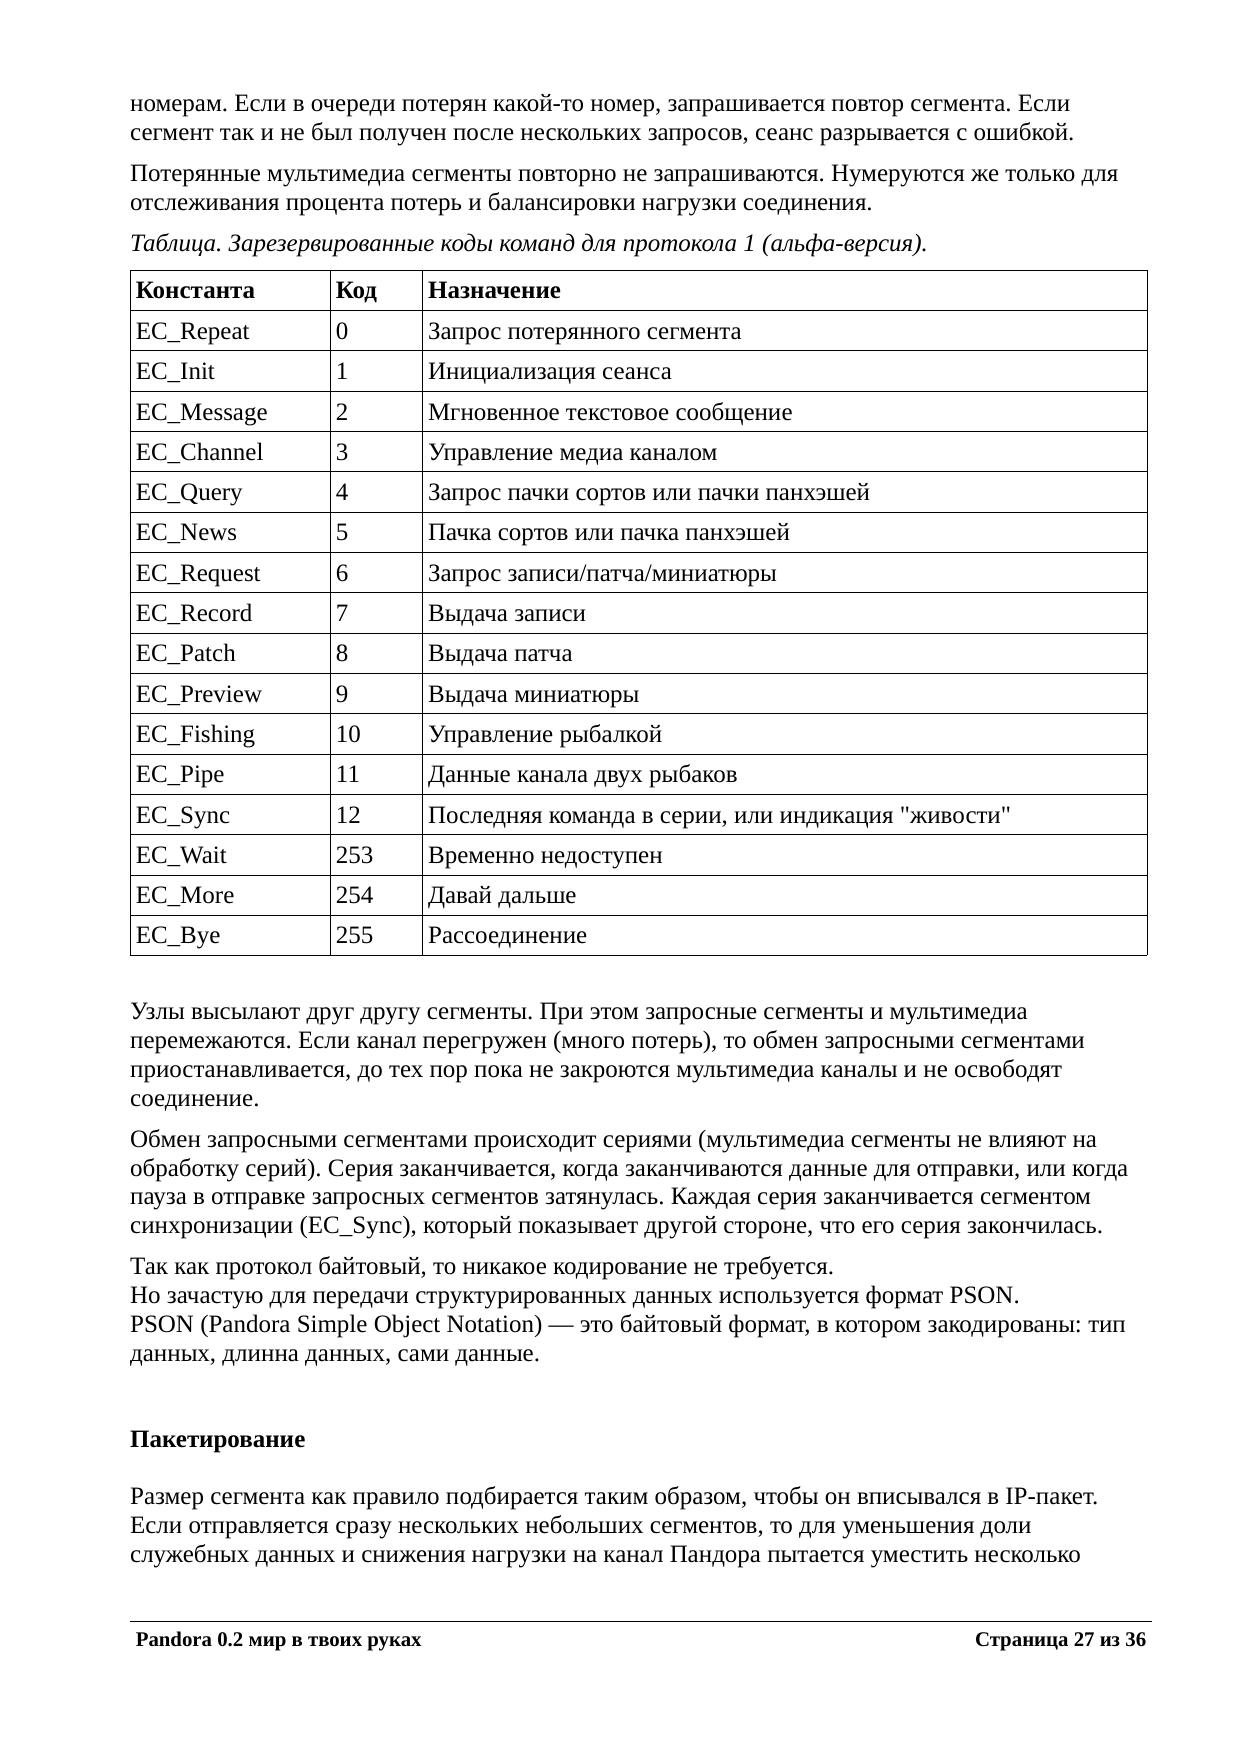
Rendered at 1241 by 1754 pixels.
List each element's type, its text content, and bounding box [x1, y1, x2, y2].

table_cell Пачка сортов или пачка панхэшей [423, 513, 1147, 552]
text Обмен запросными сегментами происходит сериями (мультимедиа сегменты не влияют на обработку серий). Серия заканчивается, когда заканчиваются данные для отправки, или когда пауза в отправке запросных сегментов затянулась. Каждая серия заканчивается сегментом синхронизации (EC_Sync), который показывает другой стороне, что его серия закончилась. [130, 1124, 1152, 1239]
table_cell 6 [331, 553, 422, 592]
text Пакетирование [130, 1424, 1152, 1453]
table_cell 0 [331, 311, 422, 350]
table_cell 7 [331, 593, 422, 633]
table_cell Выдача патча [423, 634, 1147, 673]
table_cell EC_Preview [131, 674, 330, 713]
text Размер сегмента как правило подбирается таким образом, чтобы он вписывался в IP-пакет. [130, 1481, 1152, 1510]
text Узлы высылают друг другу сегменты. При этом запросные сегменты и мультимедиа перемежаются. Если канал перегружен (много потерь), то обмен запросными сегментами приостанавливается, до тех пор пока не закроются мультимедиа каналы и не освободят соединение. [130, 996, 1152, 1111]
text PSON (Pandora Simple Object Notation) — это байтовый формат, в котором закодированы: тип данных, длинна данных, сами данные. [130, 1309, 1152, 1366]
table_cell Мгновенное текстовое сообщение [423, 392, 1147, 431]
table_cell Выдача записи [423, 593, 1147, 633]
table_cell 253 [331, 835, 422, 874]
table_cell Управление рыбалкой [423, 714, 1147, 753]
table_cell Выдача миниатюры [423, 674, 1147, 713]
table_cell 5 [331, 513, 422, 552]
table_cell Запрос потерянного сегмента [423, 311, 1147, 350]
table_header Код [331, 271, 422, 310]
text Потерянные мультимедиа сегменты повторно не запрашиваются. Нумеруются же только для отслеживания процента потерь и балансировки нагрузки соединения. [130, 158, 1152, 216]
table_cell 9 [331, 674, 422, 713]
table_cell EC_News [131, 513, 330, 552]
table_cell Инициализация сеанса [423, 351, 1147, 391]
text Так как протокол байтовый, то никакое кодирование не требуется. [130, 1251, 1152, 1280]
table_cell EC_Query [131, 472, 330, 512]
table_cell EC_Pipe [131, 755, 330, 794]
table_cell EC_Message [131, 392, 330, 431]
table_header Константа [131, 271, 330, 310]
table_cell EC_Wait [131, 835, 330, 874]
table_cell Управление медиа каналом [423, 432, 1147, 471]
table_cell 11 [331, 755, 422, 794]
table_cell Давай дальше [423, 876, 1147, 915]
table_cell 4 [331, 472, 422, 512]
table_cell EC_Channel [131, 432, 330, 471]
table_cell Запрос пачки сортов или пачки панхэшей [423, 472, 1147, 512]
table_cell 12 [331, 795, 422, 834]
table_cell EC_Bye [131, 916, 330, 955]
text Если отправляется сразу нескольких небольших сегментов, то для уменьшения доли служебных данных и снижения нагрузки на канал Пандора пытается уместить несколько [130, 1510, 1152, 1568]
table_cell 8 [331, 634, 422, 673]
table_cell 1 [331, 351, 422, 391]
table_cell 255 [331, 916, 422, 955]
text Но зачастую для передачи структурированных данных используется формат PSON. [130, 1280, 1152, 1309]
table_cell 10 [331, 714, 422, 753]
table_cell 254 [331, 876, 422, 915]
table_cell Последняя команда в серии, или индикация "живости" [423, 795, 1147, 834]
text номерам. Если в очереди потерян какой-то номер, запрашивается повтор сегмента. Если сегмент так и не был получен после нескольких запросов, сеанс разрывается с ошибкой. [130, 88, 1152, 146]
table_cell EC_Init [131, 351, 330, 391]
table_cell EC_More [131, 876, 330, 915]
table_cell Данные канала двух рыбаков [423, 755, 1147, 794]
table_cell EC_Request [131, 553, 330, 592]
table_cell Рассоединение [423, 916, 1147, 955]
table_cell EC_Fishing [131, 714, 330, 753]
table_cell 2 [331, 392, 422, 431]
text Таблица. Зарезервированные коды команд для протокола 1 (альфа-версия). [130, 228, 1152, 257]
table_cell EC_Sync [131, 795, 330, 834]
table_cell Временно недоступен [423, 835, 1147, 874]
table_cell EC_Repeat [131, 311, 330, 350]
table_cell Запрос записи/патча/миниатюры [423, 553, 1147, 592]
table_header Назначение [423, 271, 1147, 310]
table_cell 3 [331, 432, 422, 471]
table_cell EC_Record [131, 593, 330, 633]
table_cell EC_Patch [131, 634, 330, 673]
